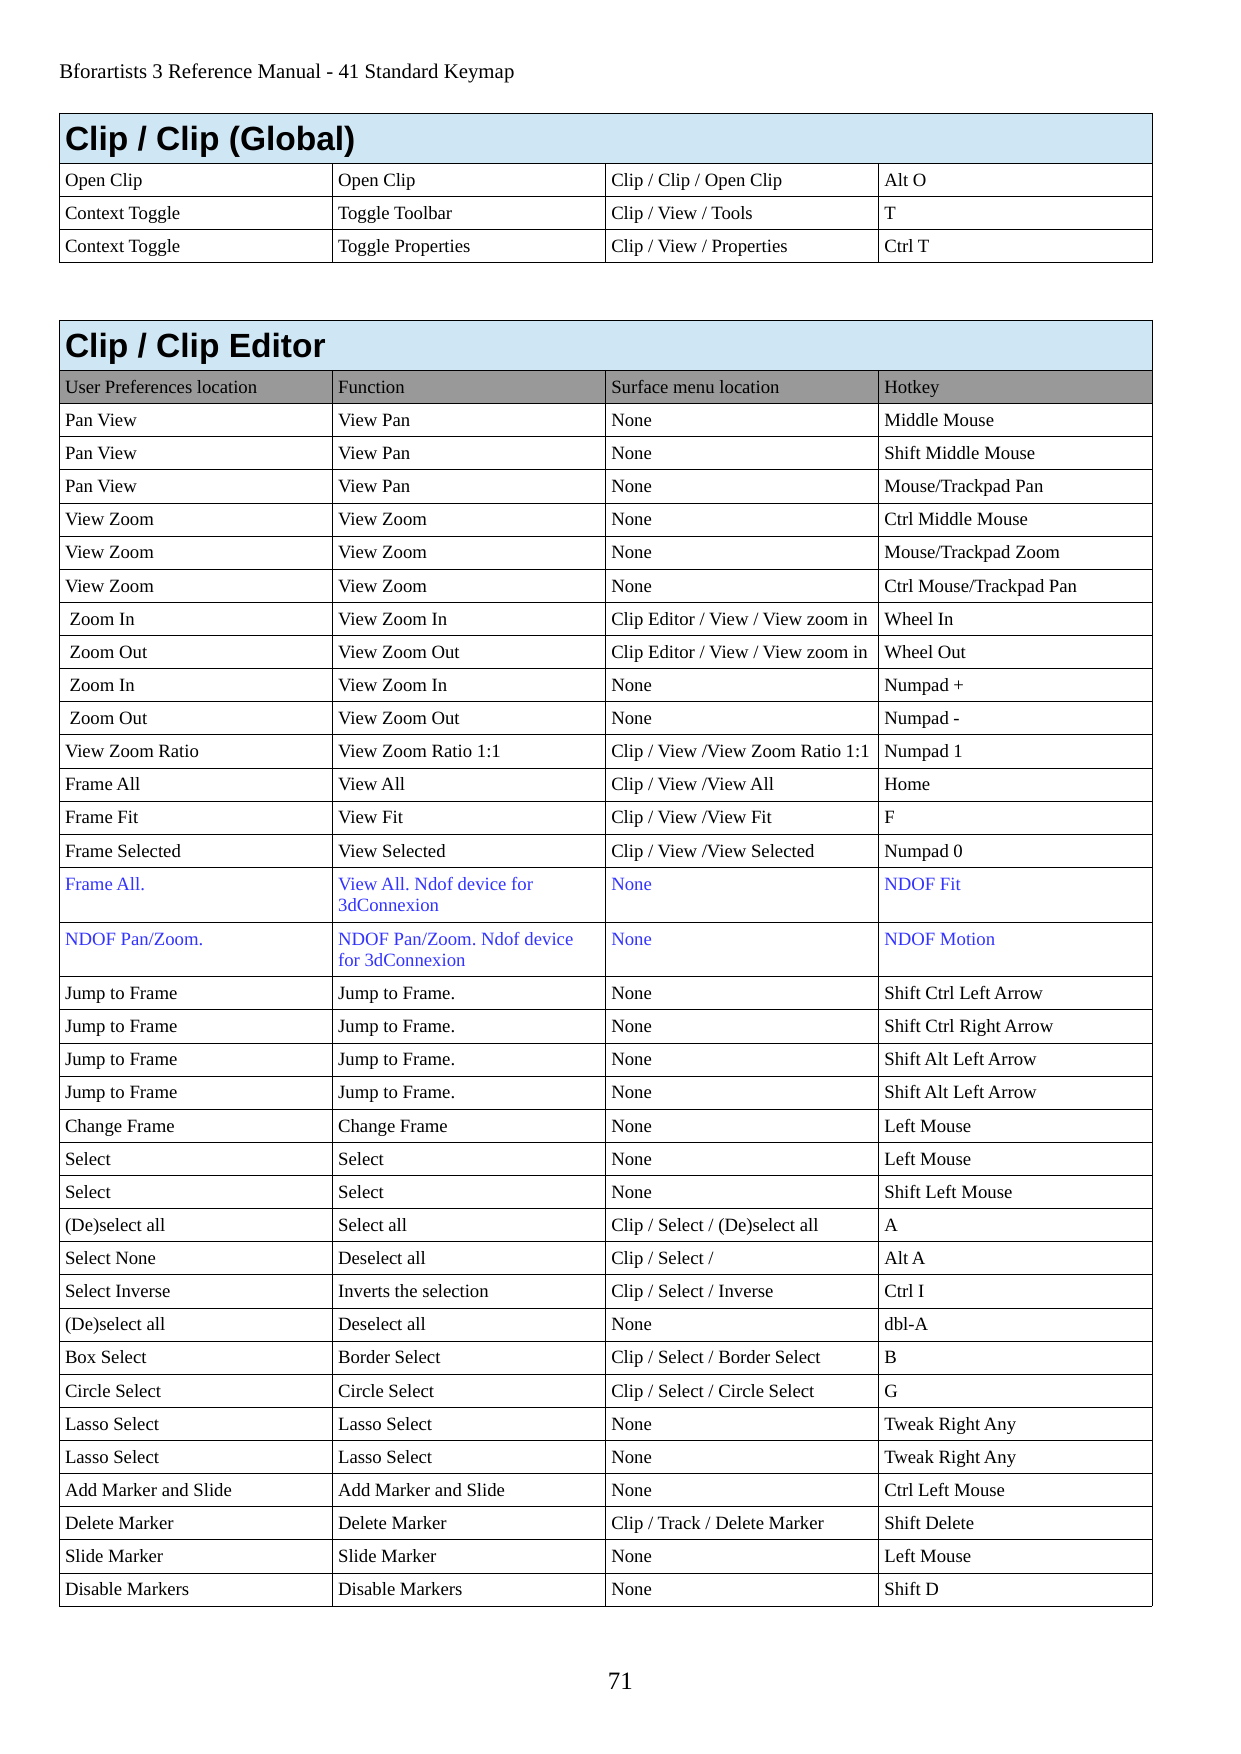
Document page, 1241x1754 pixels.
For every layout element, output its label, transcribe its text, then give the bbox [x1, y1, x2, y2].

table_cell Open Clip [333, 164, 605, 196]
table_cell View All. Ndof device for 3dConnexion [333, 868, 605, 922]
table_cell Shift Ctrl Right Arrow [879, 1010, 1152, 1042]
table_cell Disable Markers [60, 1574, 332, 1606]
table_cell View Zoom [333, 570, 605, 602]
table_cell Zoom In [60, 669, 332, 701]
table_cell Clip / Track / Delete Marker [606, 1507, 878, 1539]
table_cell None [606, 977, 878, 1009]
table_cell None [606, 1110, 878, 1142]
table_cell Function [333, 371, 605, 403]
table_cell Frame All. [60, 868, 332, 922]
table_cell Clip / View / Tools [606, 197, 878, 229]
table_cell B [879, 1342, 1152, 1374]
table_cell None [606, 437, 878, 469]
table_cell Add Marker and Slide [60, 1474, 332, 1506]
table_cell None [606, 404, 878, 436]
table_cell Lasso Select [333, 1441, 605, 1473]
table_cell Clip Editor / View / View zoom in [606, 636, 878, 668]
table_cell Shift Left Mouse [879, 1176, 1152, 1208]
table_cell Shift D [879, 1574, 1152, 1606]
table_cell None [606, 470, 878, 502]
table_cell View Zoom Out [333, 702, 605, 734]
table_cell Select None [60, 1242, 332, 1274]
table_cell Shift Alt Left Arrow [879, 1077, 1152, 1109]
table_cell Frame All [60, 769, 332, 801]
table_cell Clip / Clip / Open Clip [606, 164, 878, 196]
table_cell None [606, 1176, 878, 1208]
table_cell None [606, 1010, 878, 1042]
table_cell None [606, 570, 878, 602]
table_cell None [606, 1309, 878, 1341]
table_cell Numpad + [879, 669, 1152, 701]
table_cell Jump to Frame. [333, 1077, 605, 1109]
table_header Clip / Clip Editor [60, 321, 1152, 370]
table_cell View Pan [333, 437, 605, 469]
table_cell Clip / View /View Zoom Ratio 1:1 [606, 735, 878, 767]
table_cell Clip / Select / Inverse [606, 1275, 878, 1307]
table_cell Circle Select [60, 1375, 332, 1407]
table_cell Hotkey [879, 371, 1152, 403]
table_cell None [606, 923, 878, 976]
table_cell Clip / Select / Circle Select [606, 1375, 878, 1407]
table_cell Zoom In [60, 603, 332, 635]
table_cell Left Mouse [879, 1143, 1152, 1175]
table_cell Ctrl Mouse/Trackpad Pan [879, 570, 1152, 602]
table_cell Ctrl Left Mouse [879, 1474, 1152, 1506]
table_cell View Zoom [333, 504, 605, 536]
table_cell Jump to Frame. [333, 1044, 605, 1076]
table_cell (De)select all [60, 1209, 332, 1241]
table_cell Change Frame [60, 1110, 332, 1142]
table_cell View Zoom [60, 570, 332, 602]
table_cell Jump to Frame [60, 1077, 332, 1109]
table_cell Select Inverse [60, 1275, 332, 1307]
table_cell View All [333, 769, 605, 801]
table_cell None [606, 702, 878, 734]
table_cell Surface menu location [606, 371, 878, 403]
table_cell Shift Middle Mouse [879, 437, 1152, 469]
table_header Clip / Clip (Global) [60, 114, 1152, 163]
table_cell Jump to Frame. [333, 977, 605, 1009]
table_cell Tweak Right Any [879, 1408, 1152, 1440]
table_cell Jump to Frame [60, 1010, 332, 1042]
table_cell None [606, 1574, 878, 1606]
table_cell Delete Marker [333, 1507, 605, 1539]
table_cell Box Select [60, 1342, 332, 1374]
table_cell View Zoom Ratio [60, 735, 332, 767]
table_cell Open Clip [60, 164, 332, 196]
table_cell View Zoom Ratio 1:1 [333, 735, 605, 767]
table_cell Left Mouse [879, 1540, 1152, 1572]
table_cell Mouse/Trackpad Pan [879, 470, 1152, 502]
table_cell None [606, 1474, 878, 1506]
table_cell Select [60, 1176, 332, 1208]
table_cell Shift Alt Left Arrow [879, 1044, 1152, 1076]
table_cell Toggle Properties [333, 230, 605, 262]
table_cell Alt A [879, 1242, 1152, 1274]
table_cell F [879, 802, 1152, 834]
table_cell (De)select all [60, 1309, 332, 1341]
table_cell Clip / Select / (De)select all [606, 1209, 878, 1241]
table_cell Jump to Frame [60, 977, 332, 1009]
table_cell Alt O [879, 164, 1152, 196]
table_cell Border Select [333, 1342, 605, 1374]
table_cell Numpad 0 [879, 835, 1152, 867]
table_cell Lasso Select [60, 1441, 332, 1473]
table_cell Clip / View /View Fit [606, 802, 878, 834]
table_cell Select all [333, 1209, 605, 1241]
table_cell Frame Selected [60, 835, 332, 867]
table_cell Delete Marker [60, 1507, 332, 1539]
table_cell Jump to Frame. [333, 1010, 605, 1042]
table_cell Deselect all [333, 1242, 605, 1274]
table_cell Frame Fit [60, 802, 332, 834]
table_cell None [606, 1540, 878, 1572]
table_cell Middle Mouse [879, 404, 1152, 436]
table_cell User Preferences location [60, 371, 332, 403]
table_cell Select [333, 1143, 605, 1175]
table_cell Change Frame [333, 1110, 605, 1142]
table_cell A [879, 1209, 1152, 1241]
table_cell Jump to Frame [60, 1044, 332, 1076]
table_cell Select [333, 1176, 605, 1208]
table_cell NDOF Motion [879, 923, 1152, 976]
table_cell View Zoom Out [333, 636, 605, 668]
table_cell None [606, 868, 878, 922]
table_cell View Zoom In [333, 669, 605, 701]
table_cell Numpad 1 [879, 735, 1152, 767]
table_cell Toggle Toolbar [333, 197, 605, 229]
table_cell Tweak Right Any [879, 1441, 1152, 1473]
table_cell T [879, 197, 1152, 229]
table_cell View Fit [333, 802, 605, 834]
table_cell Lasso Select [60, 1408, 332, 1440]
table_cell Slide Marker [333, 1540, 605, 1572]
table_cell G [879, 1375, 1152, 1407]
table_cell NDOF Pan/Zoom. Ndof device for 3dConnexion [333, 923, 605, 976]
table_cell Clip / Select / [606, 1242, 878, 1274]
table_cell Wheel Out [879, 636, 1152, 668]
table_cell Clip / Select / Border Select [606, 1342, 878, 1374]
table_cell None [606, 1143, 878, 1175]
table_cell Clip / View / Properties [606, 230, 878, 262]
table_cell Ctrl T [879, 230, 1152, 262]
table_cell Mouse/Trackpad Zoom [879, 537, 1152, 569]
table_cell Clip Editor / View / View zoom in [606, 603, 878, 635]
table_cell Deselect all [333, 1309, 605, 1341]
table_cell NDOF Pan/Zoom. [60, 923, 332, 976]
table_cell View Zoom [60, 537, 332, 569]
table_cell NDOF Fit [879, 868, 1152, 922]
table_cell Circle Select [333, 1375, 605, 1407]
table_cell None [606, 1044, 878, 1076]
table_cell Slide Marker [60, 1540, 332, 1572]
table_cell View Zoom In [333, 603, 605, 635]
table_cell Lasso Select [333, 1408, 605, 1440]
table_cell View Pan [333, 404, 605, 436]
table_cell Add Marker and Slide [333, 1474, 605, 1506]
table_cell dbl-A [879, 1309, 1152, 1341]
table_cell None [606, 1408, 878, 1440]
table_cell Ctrl Middle Mouse [879, 504, 1152, 536]
table_cell View Selected [333, 835, 605, 867]
table_cell View Zoom [333, 537, 605, 569]
table_cell Zoom Out [60, 702, 332, 734]
table_cell Context Toggle [60, 230, 332, 262]
table_cell Clip / View /View Selected [606, 835, 878, 867]
table_cell View Zoom [60, 504, 332, 536]
table_cell Wheel In [879, 603, 1152, 635]
table_cell Zoom Out [60, 636, 332, 668]
table_cell Shift Delete [879, 1507, 1152, 1539]
table_cell Pan View [60, 470, 332, 502]
table_cell Left Mouse [879, 1110, 1152, 1142]
table_cell None [606, 669, 878, 701]
table_cell Context Toggle [60, 197, 332, 229]
table_cell Ctrl I [879, 1275, 1152, 1307]
table_cell Select [60, 1143, 332, 1175]
table_cell None [606, 537, 878, 569]
table_cell Home [879, 769, 1152, 801]
table_cell Pan View [60, 437, 332, 469]
table_cell Shift Ctrl Left Arrow [879, 977, 1152, 1009]
table_cell Pan View [60, 404, 332, 436]
table_cell Disable Markers [333, 1574, 605, 1606]
table_cell Clip / View /View All [606, 769, 878, 801]
table_cell Numpad - [879, 702, 1152, 734]
table_cell View Pan [333, 470, 605, 502]
table_cell None [606, 1077, 878, 1109]
table_cell None [606, 504, 878, 536]
table_cell Inverts the selection [333, 1275, 605, 1307]
table_cell None [606, 1441, 878, 1473]
